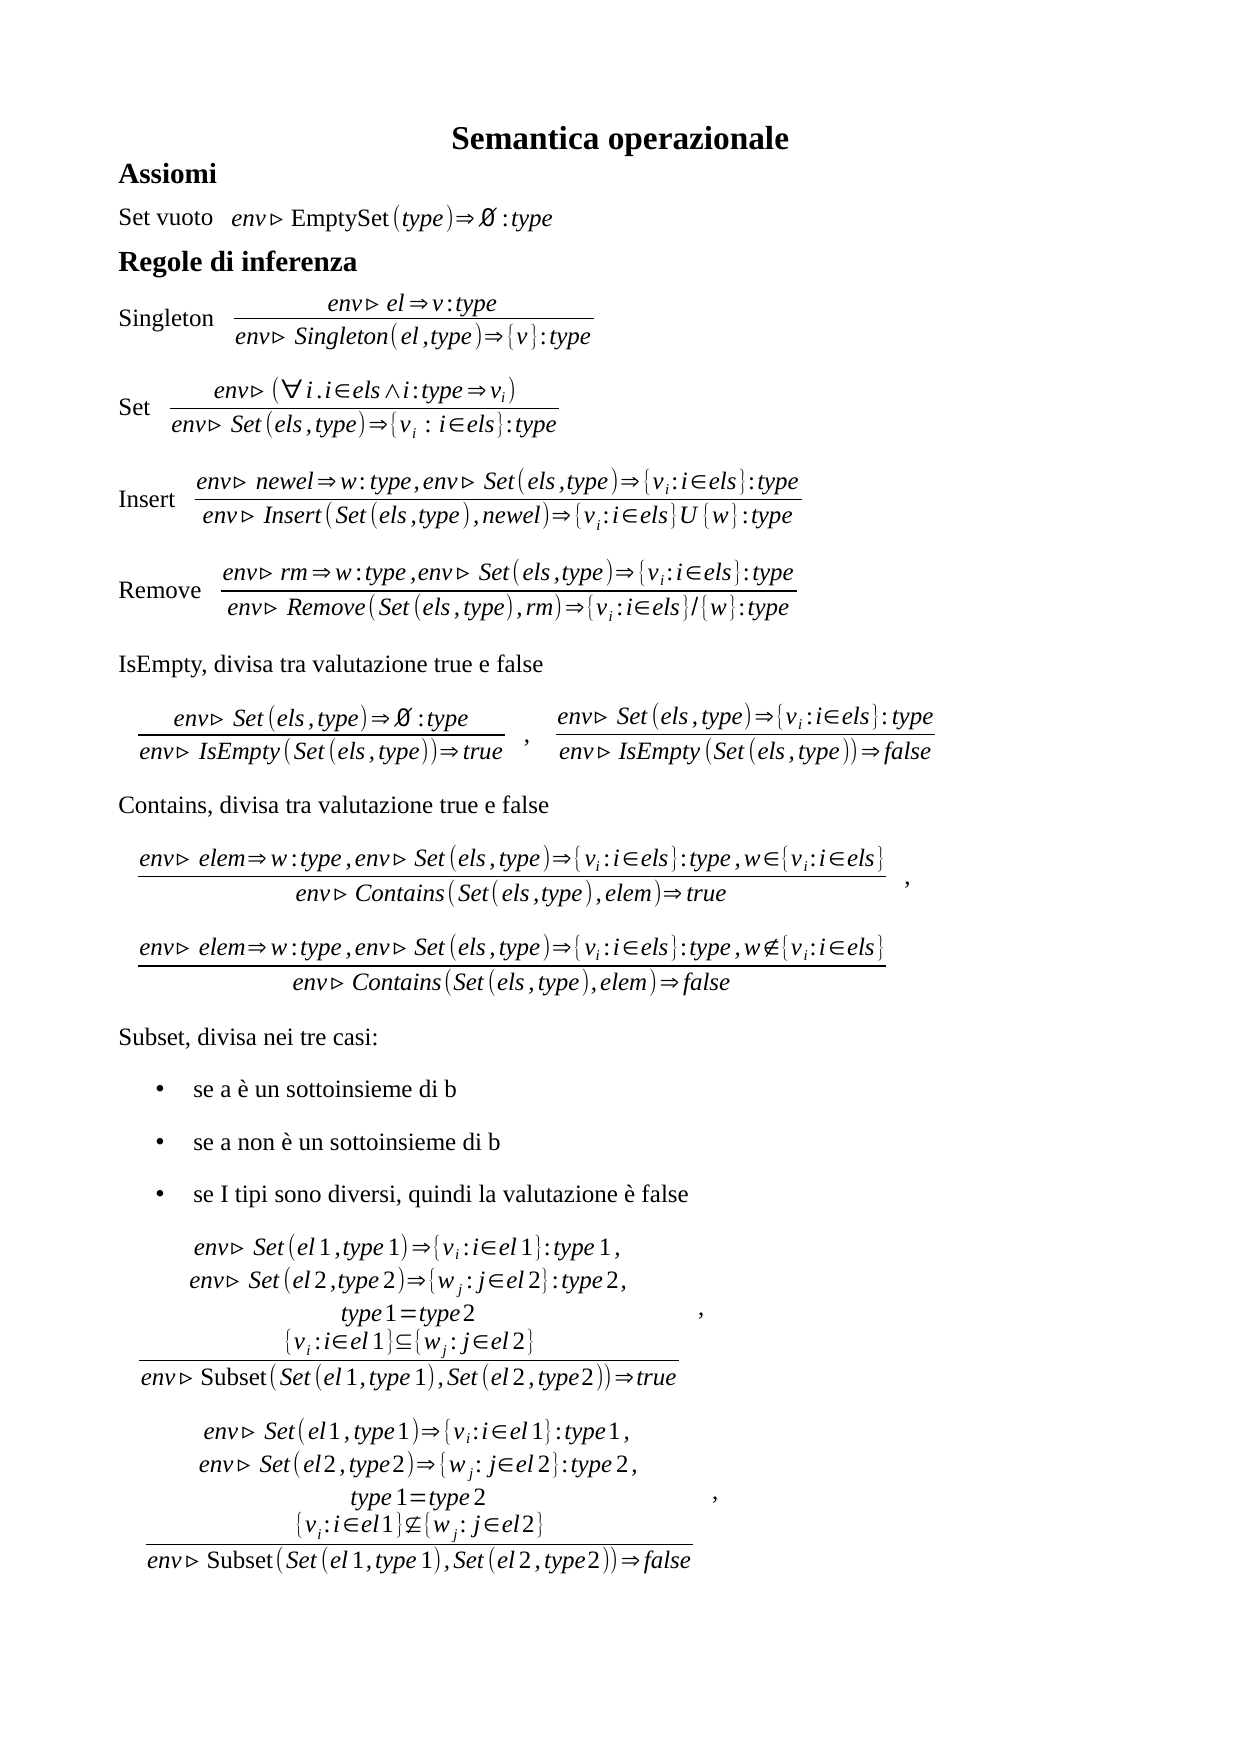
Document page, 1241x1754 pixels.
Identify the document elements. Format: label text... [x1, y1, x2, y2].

text Contains, divisa tra valutazione true e false [118, 791, 1122, 819]
text Set [118, 375, 1122, 442]
text , [118, 1232, 1122, 1392]
list se a è un sottoinsieme di b [156, 1074, 1122, 1103]
text , [118, 843, 1122, 909]
list se a non è un sottoinsieme di b [156, 1127, 1122, 1156]
text Set vuoto [118, 202, 1122, 232]
text Remove [118, 557, 1122, 625]
text Singleton [118, 290, 1122, 351]
text Regole di inferenza [118, 244, 1122, 278]
text IsEmpty, divisa tra valutazione true e false [118, 649, 1122, 677]
text Semantica operazionale [118, 118, 1122, 156]
text , [118, 701, 1122, 767]
text Insert [118, 466, 1122, 534]
list se I tipi sono diversi, quindi la valutazione è false [156, 1179, 1122, 1208]
text Subset, divisa nei tre casi: [118, 1022, 1122, 1051]
text , [118, 1416, 1122, 1576]
text Assiomi [118, 156, 1122, 190]
